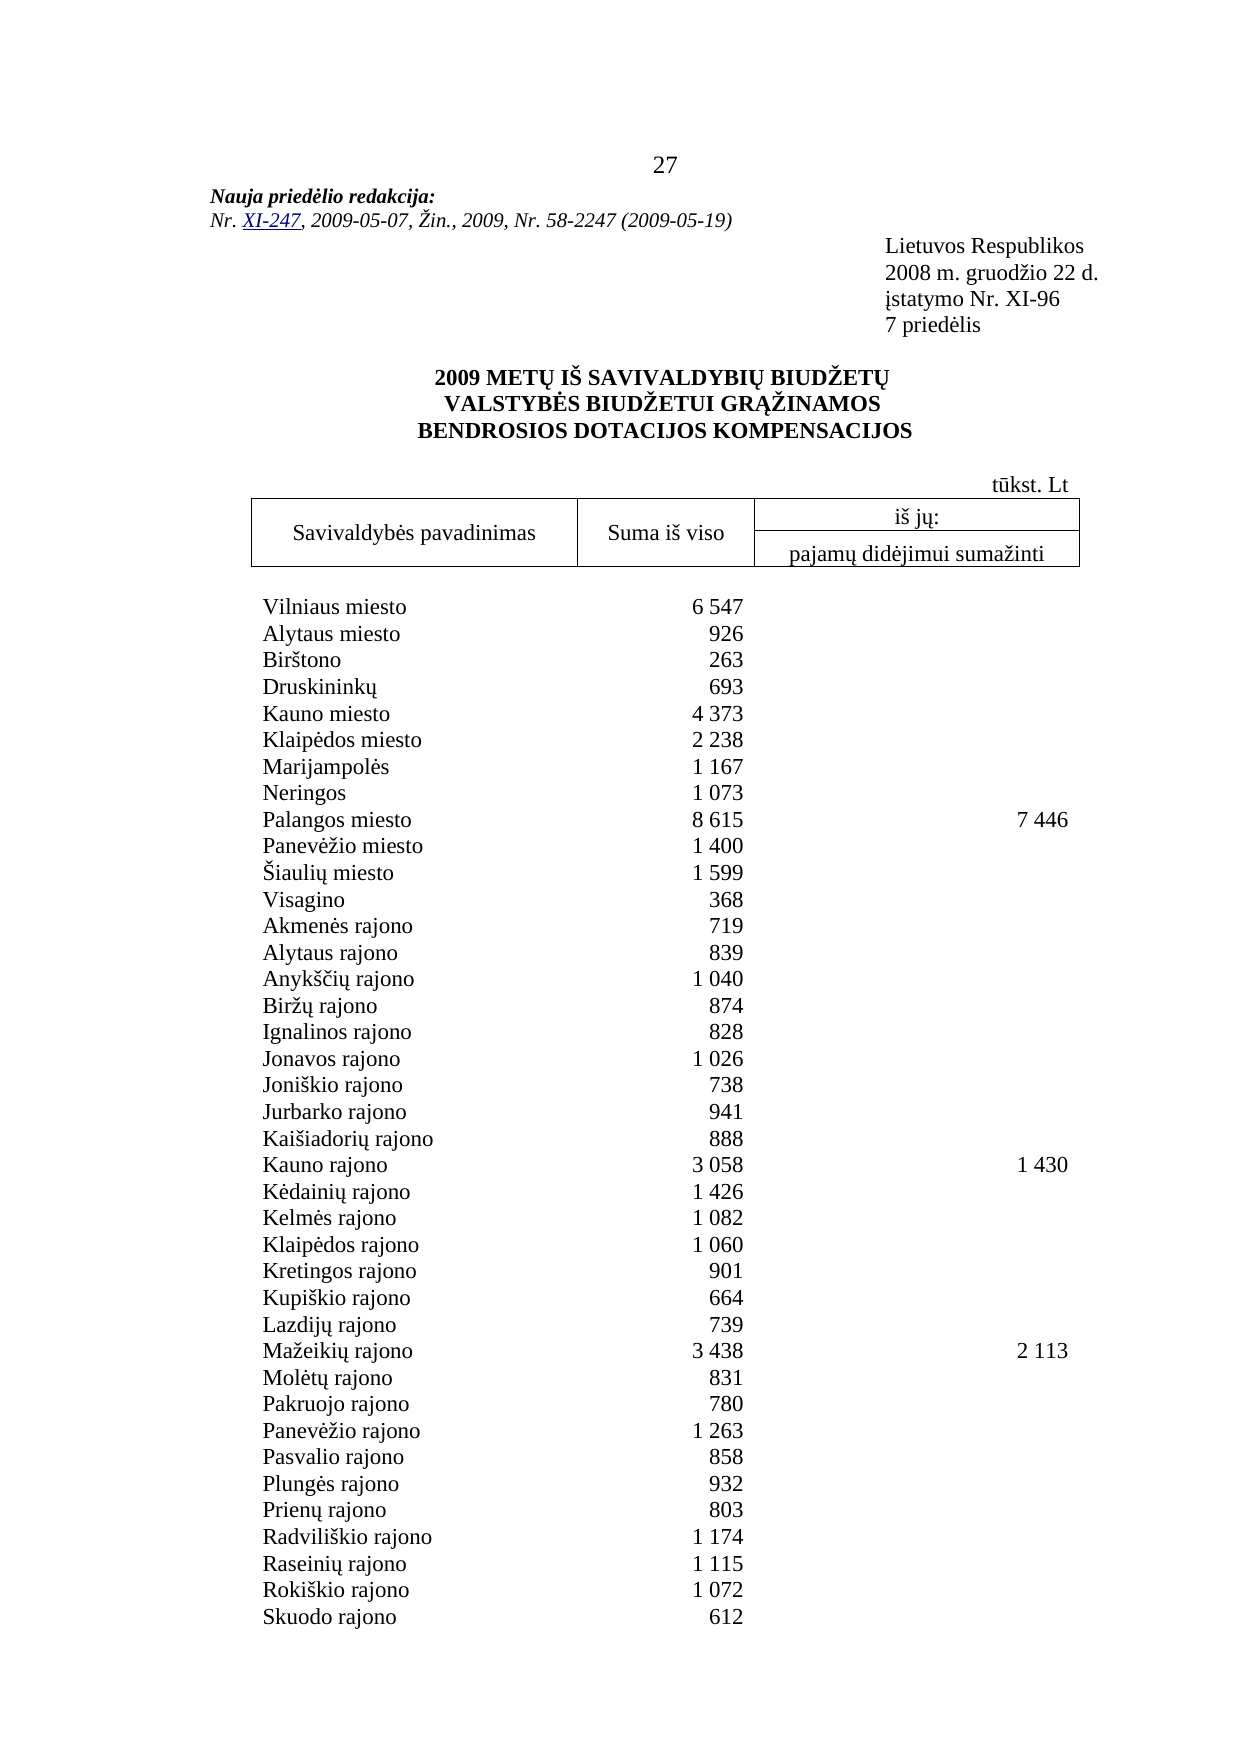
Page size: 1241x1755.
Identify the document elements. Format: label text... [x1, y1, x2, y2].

table_cell 1 040 [577, 965, 754, 992]
table_cell [755, 673, 1079, 700]
text VALSTYBĖS BIUDŽETUI GRĄŽINAMOS [210, 390, 1120, 417]
table_cell 738 [577, 1072, 754, 1098]
table_cell Vilniaus miesto [251, 594, 577, 620]
table_cell [755, 726, 1079, 753]
table_cell [755, 647, 1079, 673]
table_cell Palangos miesto [251, 806, 577, 832]
table_cell [755, 594, 1079, 620]
table_cell [755, 700, 1079, 726]
table_cell 901 [577, 1258, 754, 1284]
table_cell [755, 859, 1079, 886]
table_cell 368 [577, 886, 754, 912]
table_cell [755, 620, 1079, 647]
table_cell [755, 1311, 1079, 1337]
table_cell iš jų: [755, 499, 1079, 530]
table_cell Kaišiadorių rajono [251, 1125, 577, 1151]
table_cell Alytaus rajono [251, 939, 577, 965]
table_cell 3 438 [577, 1337, 754, 1364]
table_header [577, 469, 754, 497]
table_cell Lazdijų rajono [251, 1311, 577, 1337]
table_cell Plungės rajono [251, 1470, 577, 1497]
table_cell pajamų didėjimui sumažinti [755, 531, 1079, 566]
table_cell Anykščių rajono [251, 965, 577, 992]
table_cell [755, 886, 1079, 912]
table_cell [755, 567, 1079, 593]
table_cell 7 446 [755, 806, 1079, 832]
table_cell [755, 1390, 1079, 1417]
table_cell 803 [577, 1497, 754, 1523]
table_cell 6 547 [577, 594, 754, 620]
table_cell 664 [577, 1284, 754, 1311]
table_cell 1 400 [577, 833, 754, 859]
table_cell [755, 1178, 1079, 1204]
table_cell [755, 1019, 1079, 1045]
table_cell 263 [577, 647, 754, 673]
table_cell [755, 1072, 1079, 1098]
table_cell Birštono [251, 647, 577, 673]
table_cell Mažeikių rajono [251, 1337, 577, 1364]
table_cell [577, 567, 754, 593]
table_cell Neringos [251, 779, 577, 806]
table_cell 4 373 [577, 700, 754, 726]
table_cell Panevėžio rajono [251, 1417, 577, 1443]
table_cell 1 426 [577, 1178, 754, 1204]
table_cell 1 167 [577, 753, 754, 779]
table_cell 693 [577, 673, 754, 700]
table_cell 828 [577, 1019, 754, 1045]
table_cell Kėdainių rajono [251, 1178, 577, 1204]
table_cell 1 174 [577, 1523, 754, 1550]
table_cell Visagino [251, 886, 577, 912]
table_header [251, 469, 577, 497]
table_cell 1 082 [577, 1204, 754, 1231]
table_cell Ignalinos rajono [251, 1019, 577, 1045]
table_cell 941 [577, 1098, 754, 1125]
table_cell 719 [577, 912, 754, 939]
table_cell Kupiškio rajono [251, 1284, 577, 1311]
table_cell Raseinių rajono [251, 1550, 577, 1576]
table_cell 1 599 [577, 859, 754, 886]
table_cell 2 238 [577, 726, 754, 753]
table_cell [755, 1444, 1079, 1470]
table_cell Marijampolės [251, 753, 577, 779]
table_cell [755, 965, 1079, 992]
table_cell Pakruojo rajono [251, 1390, 577, 1417]
table_cell [755, 1258, 1079, 1284]
table_cell [755, 1204, 1079, 1231]
table_cell Skuodo rajono [251, 1603, 577, 1629]
table_header tūkst. Lt [755, 469, 1079, 497]
table_cell Kauno miesto [251, 700, 577, 726]
text BENDROSIOS DOTACIJOS KOMPENSACIJOS [210, 417, 1120, 443]
table_cell [755, 779, 1079, 806]
text Nr. XI-247, 2009-05-07, Žin., 2009, Nr. 58-2247 (2009-05-19) [210, 208, 1120, 232]
table_cell 888 [577, 1125, 754, 1151]
table_cell [755, 1045, 1079, 1072]
table_cell Molėtų rajono [251, 1364, 577, 1390]
table_cell 1 115 [577, 1550, 754, 1576]
table_cell [755, 1417, 1079, 1443]
table_cell 8 615 [577, 806, 754, 832]
table_cell 831 [577, 1364, 754, 1390]
table_cell [755, 1470, 1079, 1497]
table_cell 3 058 [577, 1151, 754, 1178]
text 7 priedėlis [210, 311, 1120, 338]
table_cell 2 113 [755, 1337, 1079, 1364]
table_cell [755, 833, 1079, 859]
table_cell [755, 939, 1079, 965]
table_cell Klaipėdos miesto [251, 726, 577, 753]
table_cell [251, 567, 577, 593]
table_cell [755, 992, 1079, 1018]
table_cell 1 060 [577, 1231, 754, 1257]
table_cell Jurbarko rajono [251, 1098, 577, 1125]
table_cell Klaipėdos rajono [251, 1231, 577, 1257]
table_cell 739 [577, 1311, 754, 1337]
table_cell Radviliškio rajono [251, 1523, 577, 1550]
table_cell 839 [577, 939, 754, 965]
table_cell [755, 1497, 1079, 1523]
table_cell Suma iš viso [578, 499, 754, 566]
table_cell Šiaulių miesto [251, 859, 577, 886]
table_cell [755, 1284, 1079, 1311]
table_cell Joniškio rajono [251, 1072, 577, 1098]
table_cell 858 [577, 1444, 754, 1470]
table_cell 1 263 [577, 1417, 754, 1443]
table_cell Akmenės rajono [251, 912, 577, 939]
table_cell Alytaus miesto [251, 620, 577, 647]
text įstatymo Nr. XI-96 [210, 285, 1120, 311]
table_cell 932 [577, 1470, 754, 1497]
table_cell Kretingos rajono [251, 1258, 577, 1284]
table_cell Druskininkų [251, 673, 577, 700]
table_cell Savivaldybės pavadinimas [252, 499, 577, 566]
table_cell [755, 1231, 1079, 1257]
table_cell 612 [577, 1603, 754, 1629]
text Nauja priedėlio redakcija: [210, 184, 1120, 208]
table_cell 1 026 [577, 1045, 754, 1072]
table_cell Rokiškio rajono [251, 1576, 577, 1603]
text Lietuvos Respublikos [210, 232, 1120, 258]
table_cell [755, 1098, 1079, 1125]
table_cell [755, 1576, 1079, 1603]
table_cell [755, 1125, 1079, 1151]
table_cell [755, 1523, 1079, 1550]
table_cell 926 [577, 620, 754, 647]
table_cell [755, 1550, 1079, 1576]
table_cell Pasvalio rajono [251, 1444, 577, 1470]
text 2009 METŲ IŠ SAVIVALDYBIŲ BIUDŽETŲ [210, 364, 1120, 390]
table_cell Kelmės rajono [251, 1204, 577, 1231]
table_cell 780 [577, 1390, 754, 1417]
table_cell [755, 1364, 1079, 1390]
table_cell Jonavos rajono [251, 1045, 577, 1072]
table_cell [755, 912, 1079, 939]
table_cell [755, 1603, 1079, 1629]
table_cell Panevėžio miesto [251, 833, 577, 859]
table_cell 1 430 [755, 1151, 1079, 1178]
text 2008 m. gruodžio 22 d. [210, 258, 1120, 285]
table_cell [755, 753, 1079, 779]
table_cell Prienų rajono [251, 1497, 577, 1523]
table_cell Kauno rajono [251, 1151, 577, 1178]
table_cell 874 [577, 992, 754, 1018]
table_cell 1 072 [577, 1576, 754, 1603]
table_cell Biržų rajono [251, 992, 577, 1018]
table_cell 1 073 [577, 779, 754, 806]
